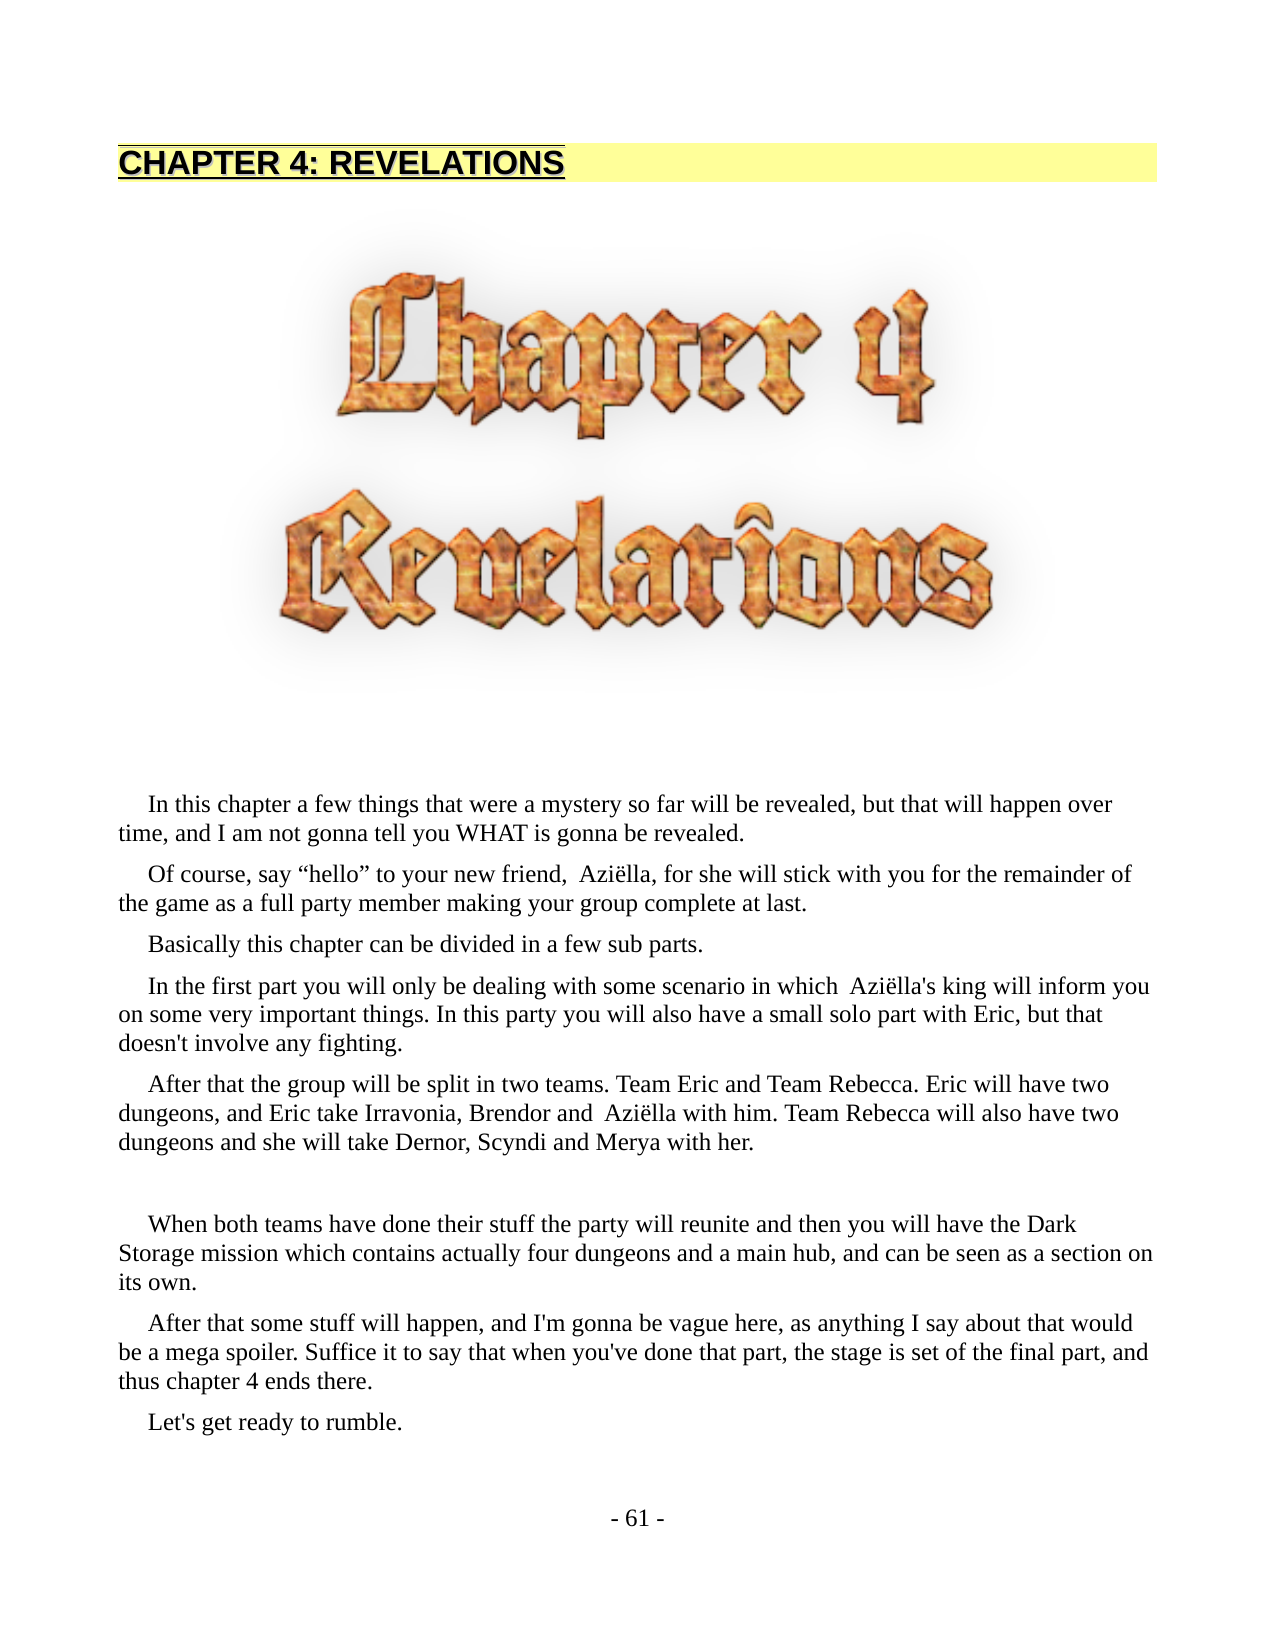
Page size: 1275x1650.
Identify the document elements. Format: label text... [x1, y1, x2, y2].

text When both teams have done their stuff the party will reunite and then you will have the Dark Storage mission which contains actually four dungeons and a main hub, and can be seen as a section on its own. [118, 1209, 1157, 1296]
subtitle CHAPTER 4: REVELATIONS [118, 143, 1157, 182]
text After that some stuff will happen, and I'm gonna be vague here, as anything I say about that would be a mega spoiler. Suffice it to say that when you've done that part, the stage is set of the final part, and thus chapter 4 ends there. [118, 1308, 1157, 1394]
text Let's get ready to rumble. [118, 1407, 1157, 1436]
picture [219, 194, 1056, 749]
text In this chapter a few things that were a mystery so far will be revealed, but that will happen over time, and I am not gonna tell you WHAT is gonna be revealed. [118, 789, 1157, 847]
text After that the group will be split in two teams. Team Eric and Team Rebecca. Eric will have two dungeons, and Eric take Irravonia, Brendor and Aziëlla with him. Team Rebecca will also have two dungeons and she will take Dernor, Scyndi and Merya with her. [118, 1069, 1157, 1156]
text Basically this chapter can be divided in a few sub parts. [118, 929, 1157, 958]
text In the first part you will only be dealing with some scenario in which Aziëlla's king will inform you on some very important things. In this party you will also have a small solo part with Eric, but that doesn't involve any fighting. [118, 971, 1157, 1057]
text Of course, say “hello” to your new friend, Aziëlla, for she will stick with you for the remainder of the game as a full party member making your group complete at last. [118, 859, 1157, 917]
